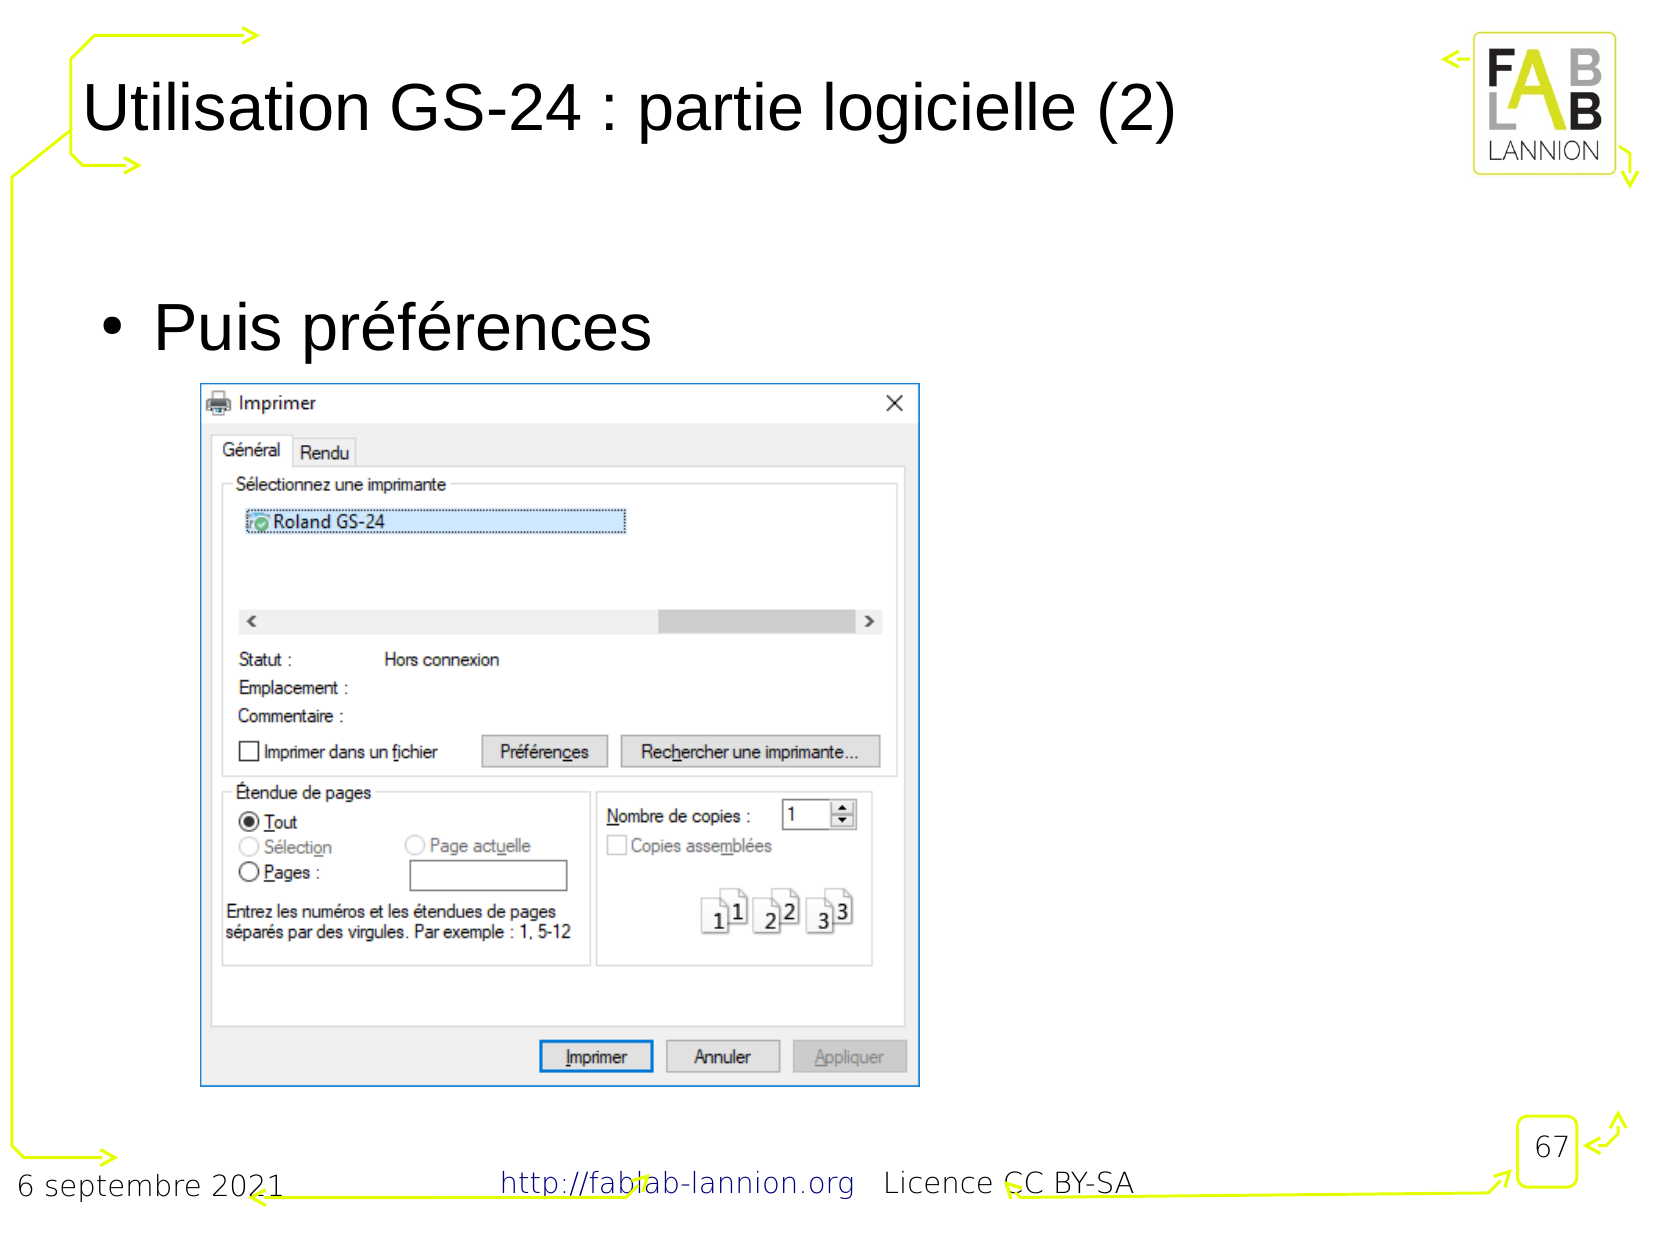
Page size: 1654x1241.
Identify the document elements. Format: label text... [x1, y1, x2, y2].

picture [1470, 29, 1619, 178]
title Utilisation GS-24 : partie logicielle (2) [82, 49, 1441, 166]
list Puis préférences [82, 290, 1571, 1010]
picture [200, 383, 920, 1087]
